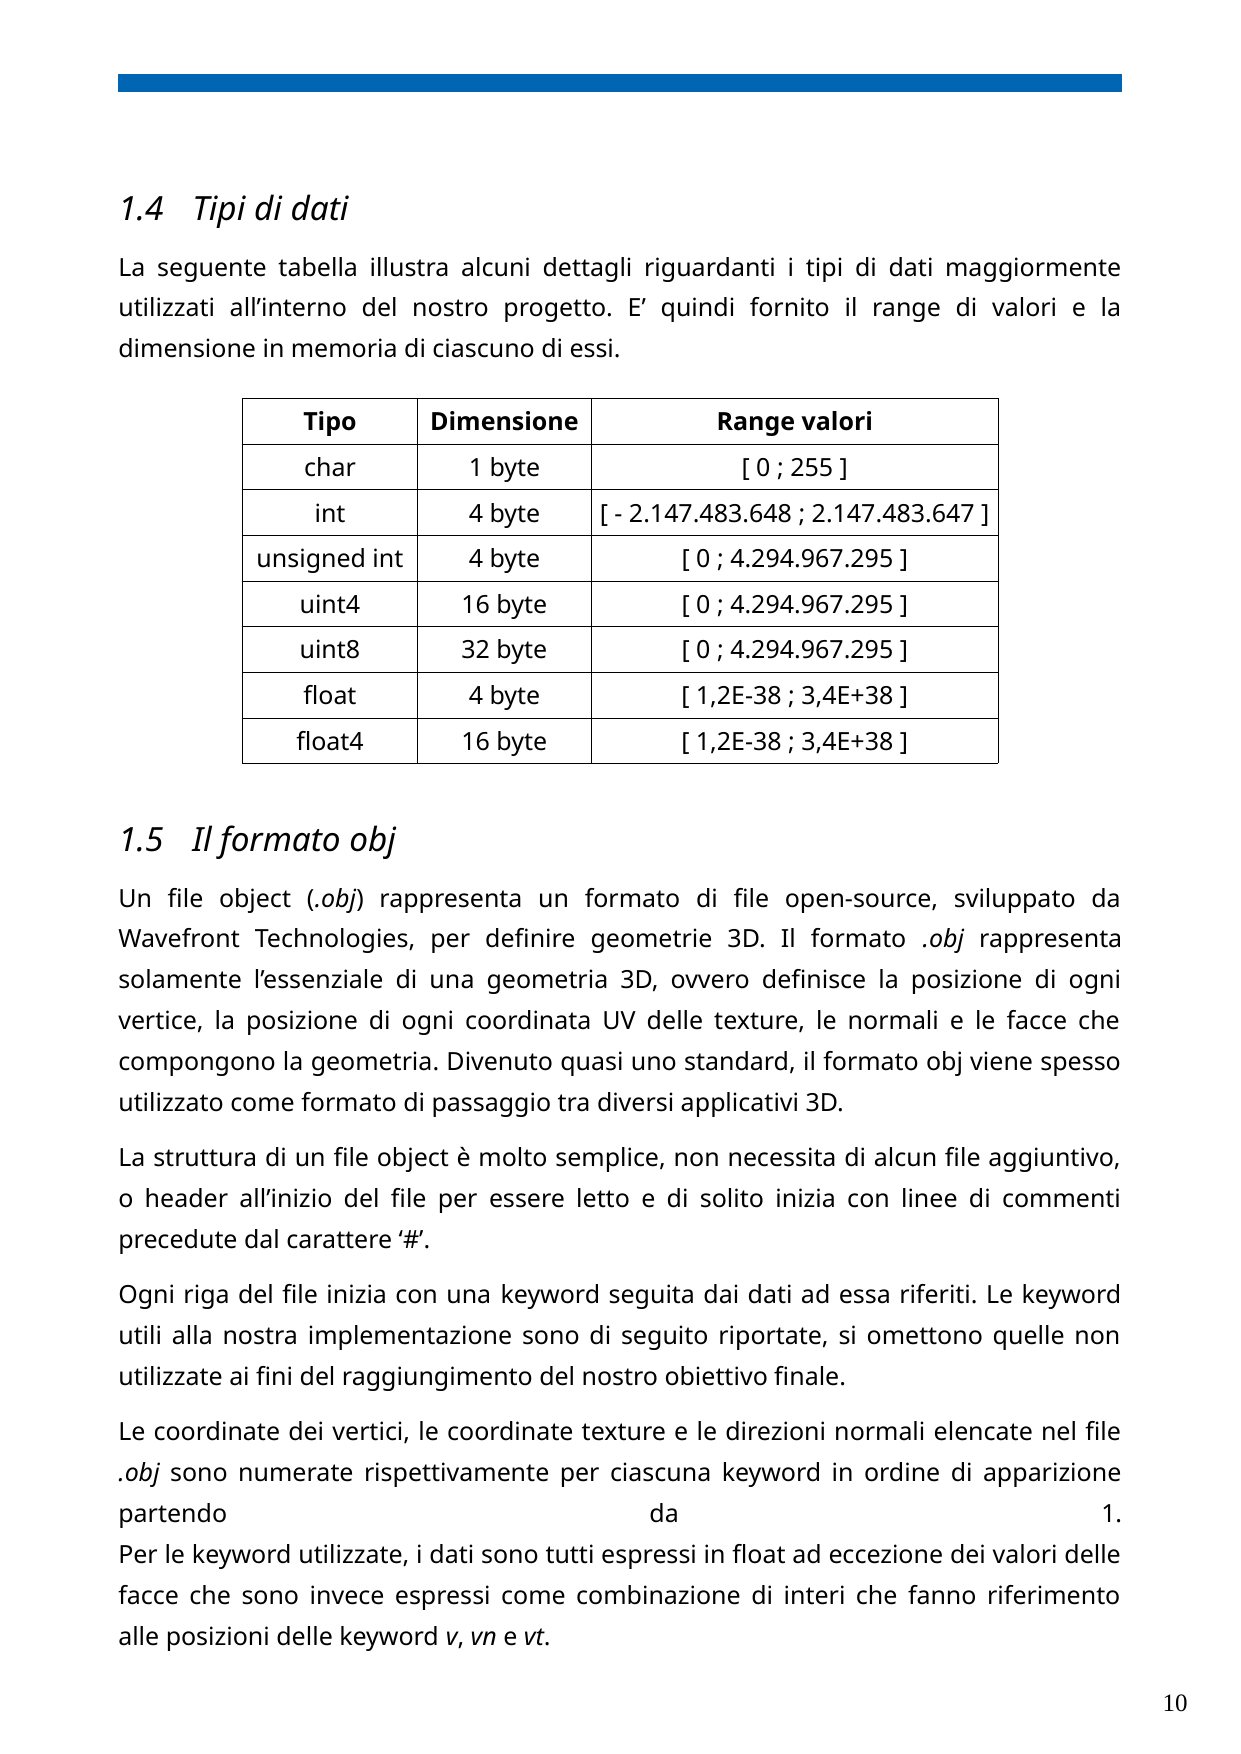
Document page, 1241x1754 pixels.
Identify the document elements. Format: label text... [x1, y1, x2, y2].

subtitle Il formato obj [118, 816, 1122, 861]
text Le coordinate dei vertici, le coordinate texture e le direzioni normali elencate nel file .obj sono numerate rispettivamente per ciascuna keyword in ordine di apparizione partendo da 1. Per le keyword utilizzate, i dati sono tutti espressi in float ad eccezione dei valori delle facce che sono invece espressi come combinazione di interi che fanno riferimento alle posizioni delle keyword v, vn e vt. [118, 1414, 1122, 1652]
table_cell 16 byte [418, 582, 591, 626]
table_cell [ 0 ; 4.294.967.295 ] [592, 627, 998, 672]
table_cell [ 1,2E-38 ; 3,4E+38 ] [592, 673, 998, 717]
table_cell [ 1,2E-38 ; 3,4E+38 ] [592, 719, 998, 763]
table_cell [ 0 ; 255 ] [592, 445, 998, 489]
table_cell char [243, 445, 417, 489]
subtitle Tipi di dati [118, 184, 1122, 230]
table_cell [ - 2.147.483.648 ; 2.147.483.647 ] [592, 490, 998, 535]
table_cell 1 byte [418, 445, 591, 489]
table_cell uint4 [243, 582, 417, 626]
table_header Tipo [243, 399, 417, 444]
table_cell 32 byte [418, 627, 591, 672]
table_cell float [243, 673, 417, 717]
table_cell unsigned int [243, 536, 417, 581]
table_cell uint8 [243, 627, 417, 672]
text La seguente tabella illustra alcuni dettagli riguardanti i tipi di dati maggiormente utilizzati all’interno del nostro progetto. E’ quindi fornito il range di valori e la dimensione in memoria di ciascuno di essi. [118, 249, 1122, 365]
table_cell 4 byte [418, 536, 591, 581]
table_cell 4 byte [418, 673, 591, 717]
table_cell 16 byte [418, 719, 591, 763]
table_header Range valori [592, 399, 998, 444]
table_header Dimensione [418, 399, 591, 444]
text Un file object (.obj) rappresenta un formato di file open-source, sviluppato da Wavefront Technologies, per definire geometrie 3D. Il formato .obj rappresenta solamente l’essenziale di una geometria 3D, ovvero definisce la posizione di ogni vertice, la posizione di ogni coordinata UV delle texture, le normali e le facce che compongono la geometria. Divenuto quasi uno standard, il formato obj viene spesso utilizzato come formato di passaggio tra diversi applicativi 3D. [118, 880, 1122, 1118]
text Ogni riga del file inizia con una keyword seguita dai dati ad essa riferiti. Le keyword utili alla nostra implementazione sono di seguito riportate, si omettono quelle non utilizzate ai fini del raggiungimento del nostro obiettivo finale. [118, 1277, 1122, 1393]
table_cell float4 [243, 719, 417, 763]
table_cell 4 byte [418, 490, 591, 535]
text La struttura di un file object è molto semplice, non necessita di alcun file aggiuntivo, o header all’inizio del file per essere letto e di solito inizia con linee di commenti precedute dal carattere ‘#’. [118, 1140, 1122, 1256]
table_cell [ 0 ; 4.294.967.295 ] [592, 582, 998, 626]
table_cell int [243, 490, 417, 535]
table_cell [ 0 ; 4.294.967.295 ] [592, 536, 998, 581]
